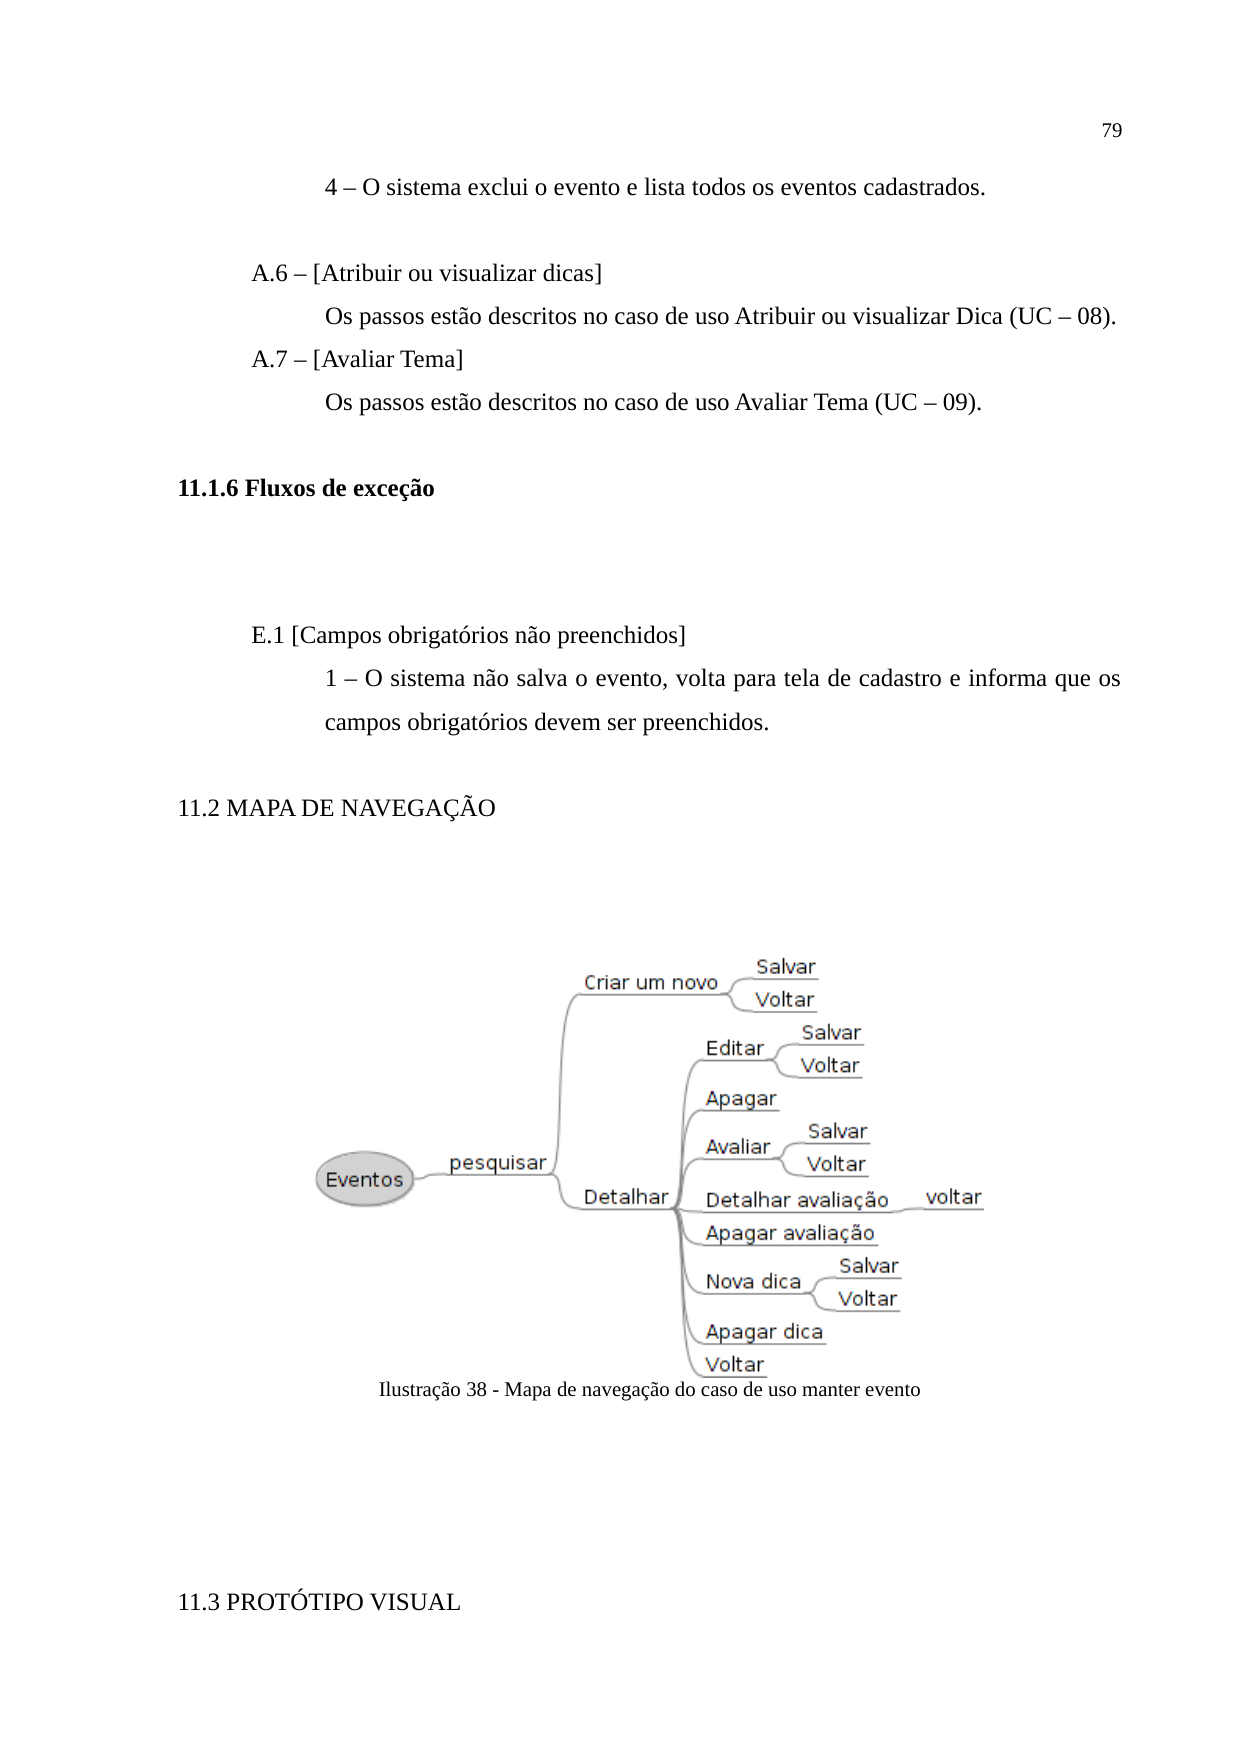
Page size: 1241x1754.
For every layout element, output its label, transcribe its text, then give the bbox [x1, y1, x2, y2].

subtitle Fluxos de exceção [177, 473, 1122, 502]
text 4 – O sistema exclui o evento e lista todos os eventos cadastrados. [324, 172, 1122, 200]
text E.1 [Campos obrigatórios não preenchidos] [177, 620, 1122, 649]
text A.6 – [Atribuir ou visualizar dicas] [177, 258, 1122, 287]
text Ilustração 38 - Mapa de navegação do caso de uso manter evento [315, 1378, 984, 1401]
text Os passos estão descritos no caso de uso Atribuir ou visualizar Dica (UC – 08). [177, 301, 1122, 330]
picture [315, 952, 985, 1378]
subtitle Mapa de navegação [177, 793, 1122, 822]
subtitle Protótipo visual [177, 1587, 1122, 1615]
text Os passos estão descritos no caso de uso Avaliar Tema (UC – 09). [177, 387, 1122, 416]
text 1 – O sistema não salva o evento, volta para tela de cadastro e informa que os campos obrigatórios devem ser preenchidos. [324, 663, 1122, 735]
text A.7 – [Avaliar Tema] [177, 344, 1122, 373]
